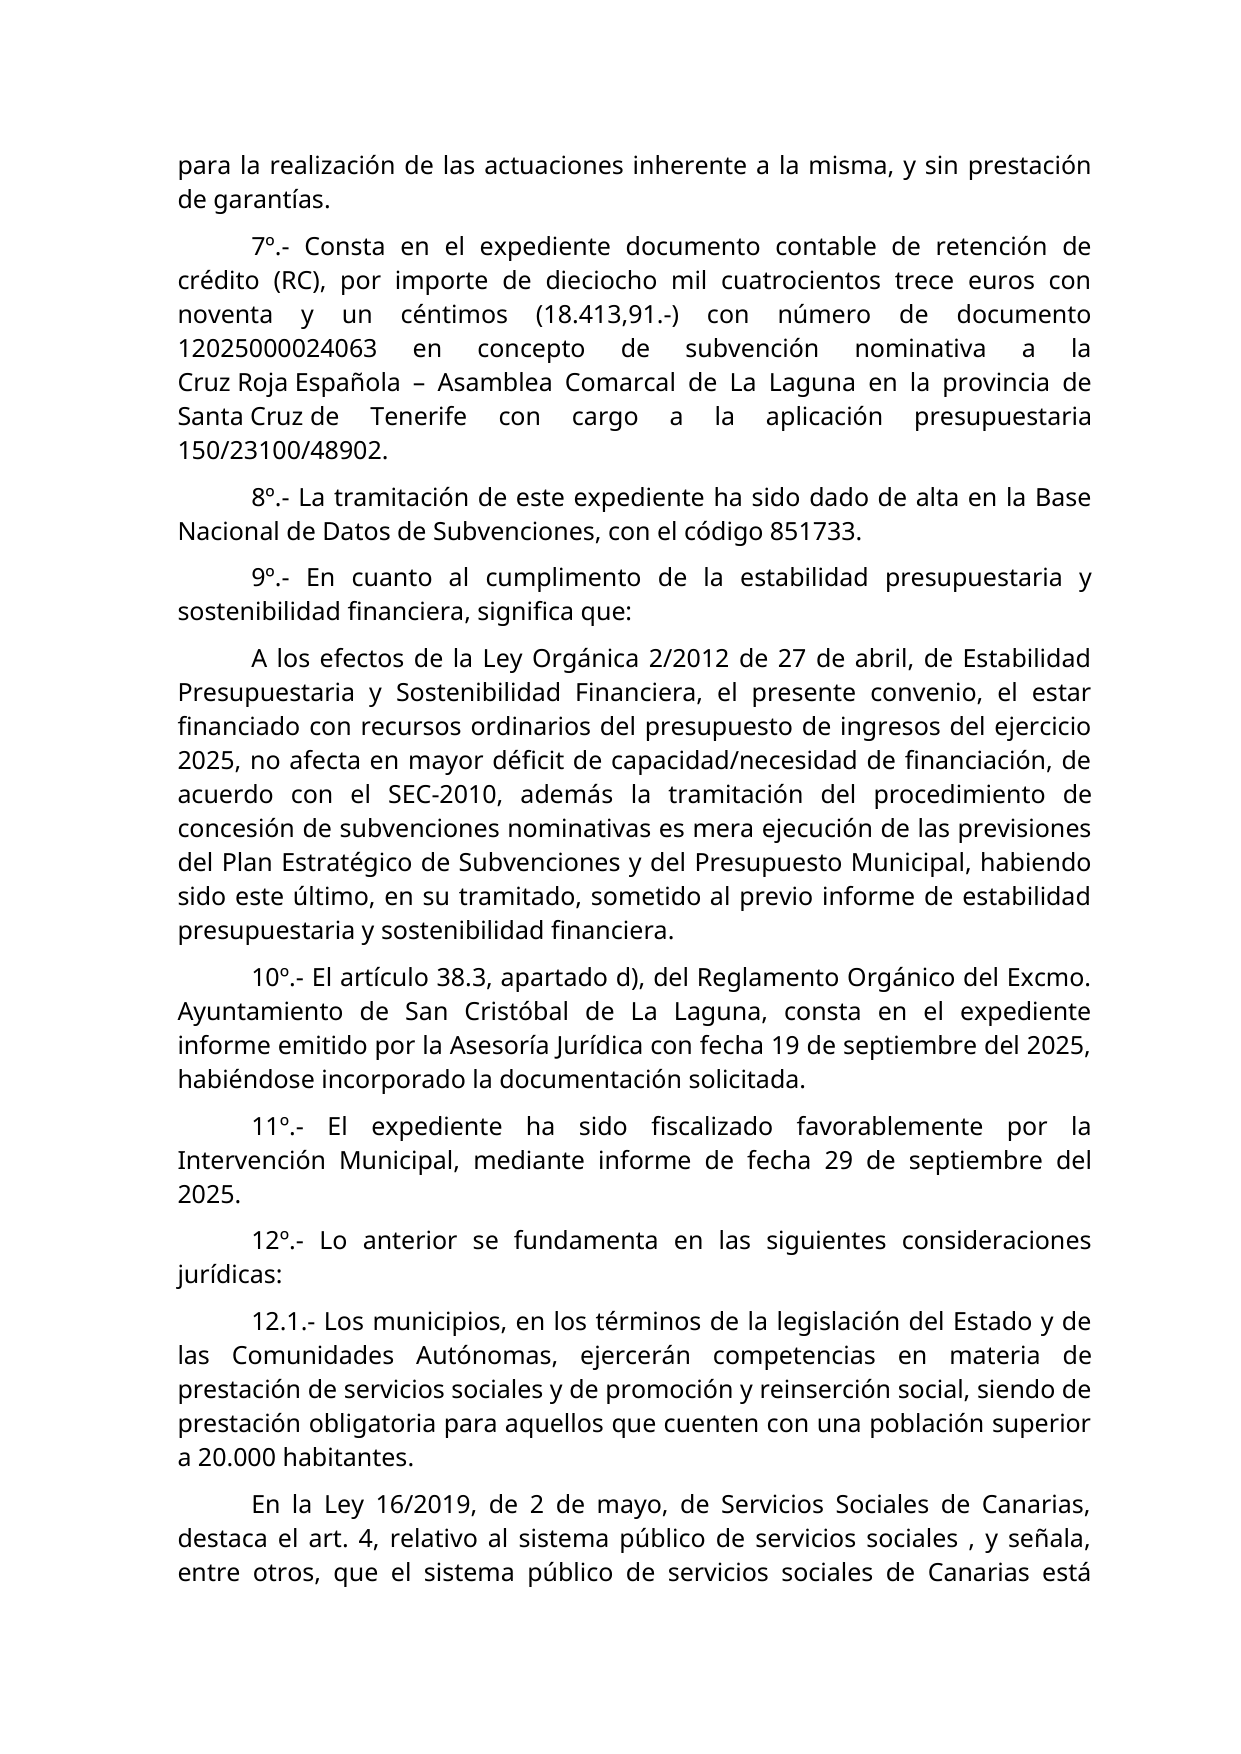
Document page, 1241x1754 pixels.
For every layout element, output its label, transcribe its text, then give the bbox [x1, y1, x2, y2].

text En la Ley 16/2019, de 2 de mayo, de Servicios Sociales de Canarias, destaca el art. 4, relativo al sistema público de servicios sociales , y señala, entre otros, que el sistema público de servicios sociales de Canarias está [177, 1486, 1093, 1588]
text 7º.- Consta en el expediente documento contable de retención de crédito (RC), por importe de dieciocho mil cuatrocientos trece euros con noventa y un céntimos (18.413,91.-) con número de documento 12025000024063 en concepto de subvención nominativa a la Cruz Roja Española – Asamblea Comarcal de La Laguna en la provincia de Santa Cruz de Tenerife con cargo a la aplicación presupuestaria 150/23100/48902. [177, 228, 1093, 467]
text para la realización de las actuaciones inherente a la misma, y sin prestación de garantías. [177, 148, 1093, 216]
text 12º.- Lo anterior se fundamenta en las siguientes consideraciones jurídicas: [177, 1223, 1093, 1291]
text 11º.- El expediente ha sido fiscalizado favorablemente por la Intervención Municipal, mediante informe de fecha 29 de septiembre del 2025. [177, 1108, 1093, 1210]
text 8º.- La tramitación de este expediente ha sido dado de alta en la Base Nacional de Datos de Subvenciones, con el código 851733. [177, 479, 1093, 547]
text 12.1.- Los municipios, en los términos de la legislación del Estado y de las Comunidades Autónomas, ejercerán competencias en materia de prestación de servicios sociales y de promoción y reinserción social, siendo de prestación obligatoria para aquellos que cuenten con una población superior a 20.000 habitantes. [177, 1303, 1093, 1474]
text 9º.- En cuanto al cumplimento de la estabilidad presupuestaria y sostenibilidad financiera, significa que: [177, 560, 1093, 628]
text 10º.- El artículo 38.3, apartado d), del Reglamento Orgánico del Excmo. Ayuntamiento de San Cristóbal de La Laguna, consta en el expediente informe emitido por la Asesoría Jurídica con fecha 19 de septiembre del 2025, habiéndose incorporado la documentación solicitada. [177, 959, 1093, 1096]
text A los efectos de la Ley Orgánica 2/2012 de 27 de abril, de Estabilidad Presupuestaria y Sostenibilidad Financiera, el presente convenio, el estar financiado con recursos ordinarios del presupuesto de ingresos del ejercicio 2025, no afecta en mayor déficit de capacidad/necesidad de financiación, de acuerdo con el SEC-2010, además la tramitación del procedimiento de concesión de subvenciones nominativas es mera ejecución de las previsiones del Plan Estratégico de Subvenciones y del Presupuesto Municipal, habiendo sido este último, en su tramitado, sometido al previo informe de estabilidad presupuestaria y sostenibilidad financiera. [177, 640, 1093, 947]
